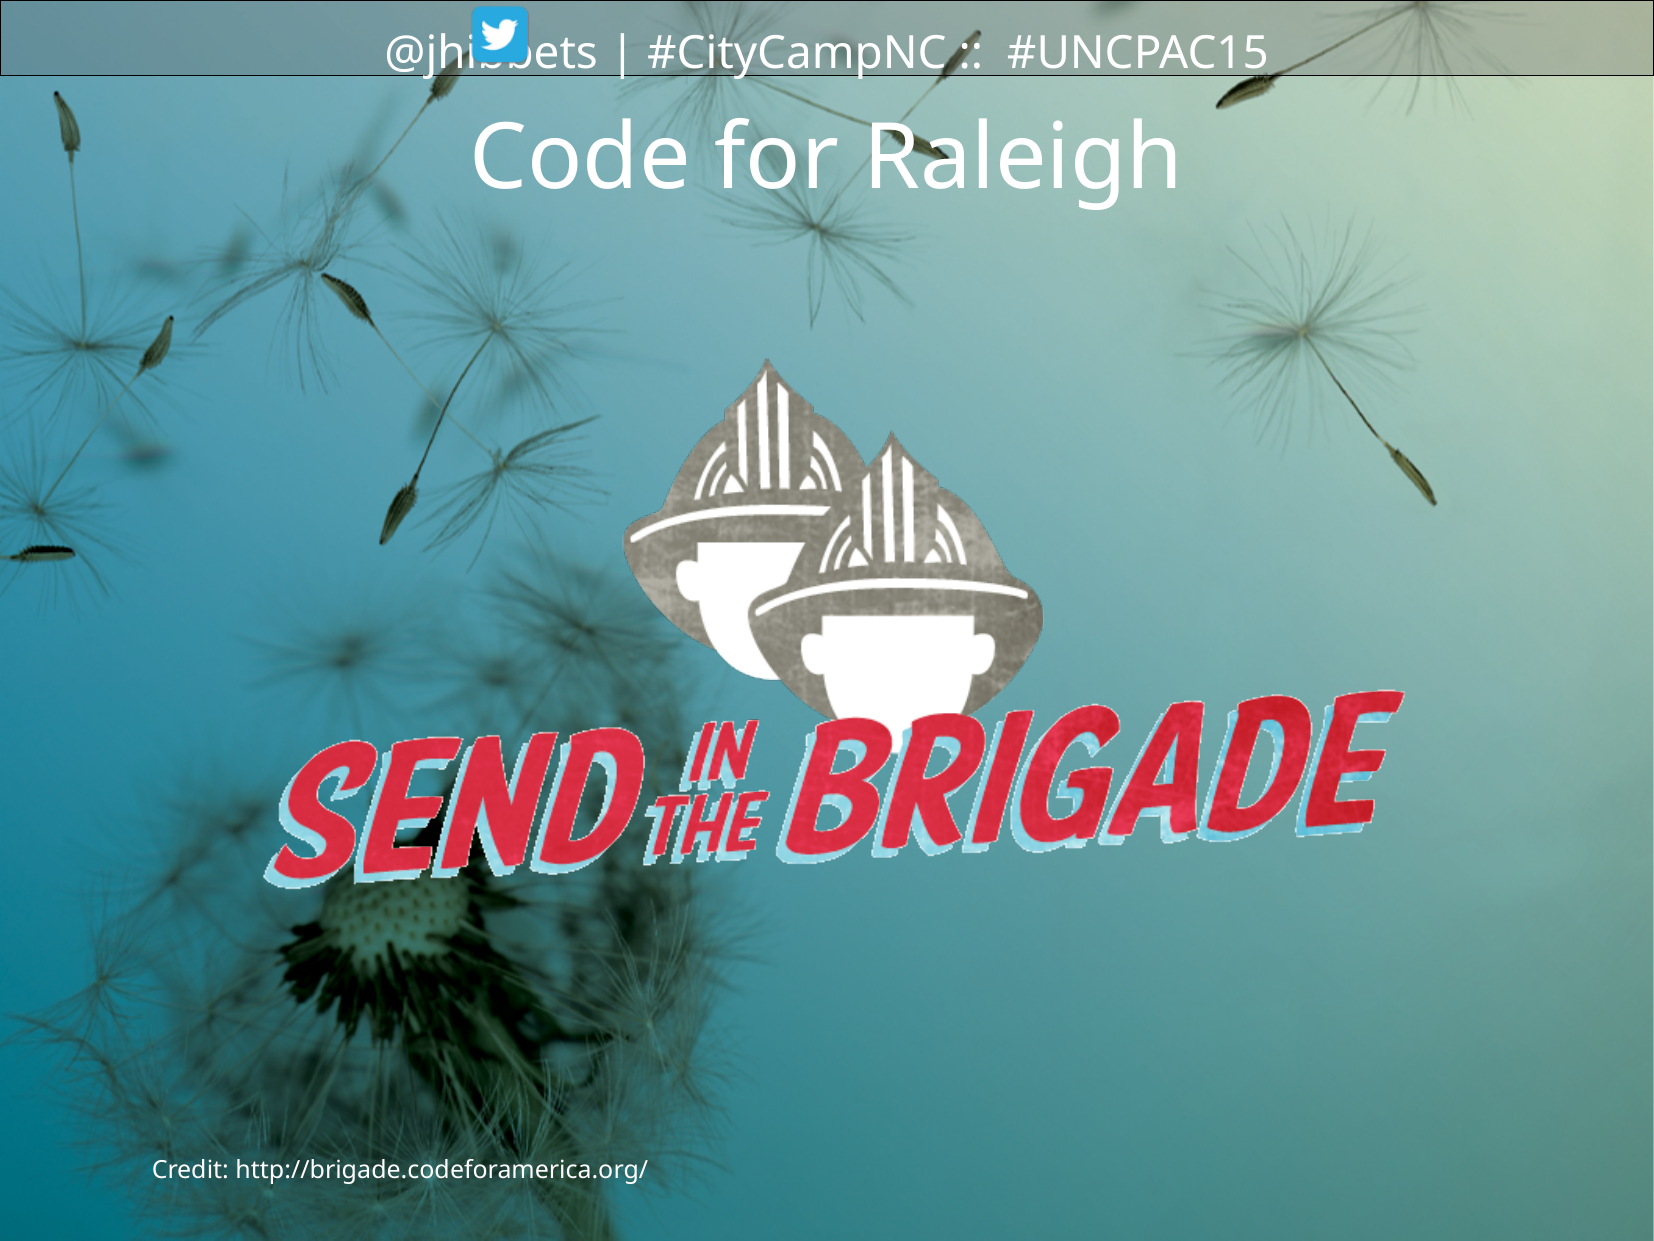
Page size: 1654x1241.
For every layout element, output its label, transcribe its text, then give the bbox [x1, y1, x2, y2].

title Code for Raleigh [82, 49, 1571, 257]
picture [470, 5, 531, 49]
text_box Credit: http://brigade.codeforamerica.org/ [137, 1144, 671, 1185]
picture [0, 76, 1654, 1241]
